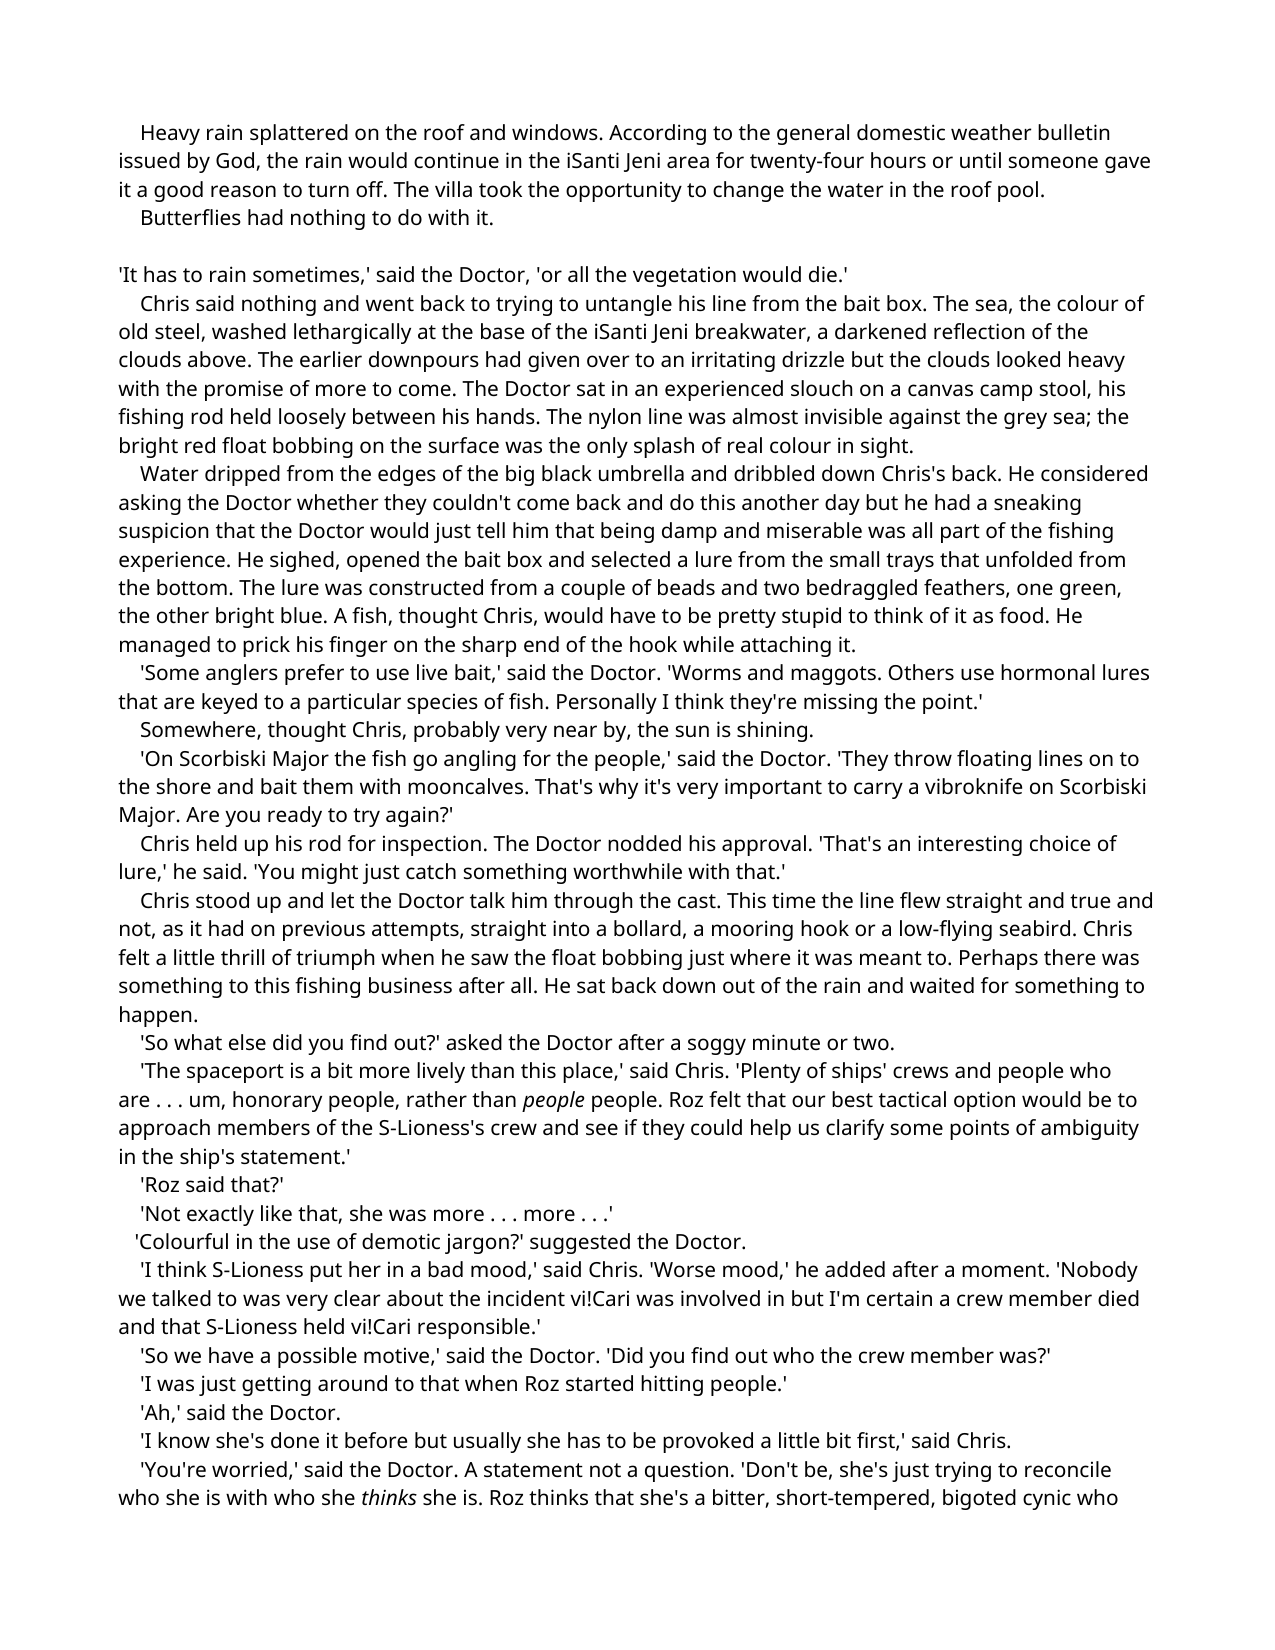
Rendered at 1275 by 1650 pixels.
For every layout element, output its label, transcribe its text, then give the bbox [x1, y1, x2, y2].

text 'Roz said that?' [118, 1170, 1157, 1199]
text 'I was just getting around to that when Roz started hitting people.' [118, 1369, 1157, 1398]
text 'So we have a possible motive,' said the Doctor. 'Did you find out who the crew member was?' [118, 1341, 1157, 1369]
text Chris said nothing and went back to trying to untangle his line from the bait box. The sea, the colour of old steel, washed lethargically at the base of the iSanti Jeni breakwater, a darkened reflection of the clouds above. The earlier downpours had given over to an irritating drizzle but the clouds looked heavy with the promise of more to come. The Doctor sat in an experienced slouch on a canvas camp stool, his fishing rod held loosely between his hands. The nylon line was almost invisible against the grey sea; the bright red float bobbing on the surface was the only splash of real colour in sight. [118, 289, 1157, 459]
text 'Some anglers prefer to use live bait,' said the Doctor. 'Worms and maggots. Others use hormonal lures that are keyed to a particular species of fish. Personally I think they're missing the point.' [118, 658, 1157, 715]
text Chris held up his rod for inspection. The Doctor nodded his approval. 'That's an interesting choice of lure,' he said. 'You might just catch something worthwhile with that.' [118, 829, 1157, 886]
text 'So what else did you find out?' asked the Doctor after a soggy minute or two. [118, 1028, 1157, 1057]
text 'It has to rain sometimes,' said the Doctor, 'or all the vegetation would die.' [118, 260, 1157, 289]
text Heavy rain splattered on the roof and windows. According to the general domestic weather bulletin issued by God, the rain would continue in the iSanti Jeni area for twenty-four hours or until someone gave it a good reason to turn off. The villa took the opportunity to change the water in the roof pool. [118, 118, 1157, 203]
text Somewhere, thought Chris, probably very near by, the sun is shining. [118, 715, 1157, 744]
text 'Ah,' said the Doctor. [118, 1398, 1157, 1426]
text 'On Scorbiski Major the fish go angling for the people,' said the Doctor. 'They throw floating lines on to the shore and bait them with mooncalves. That's why it's very important to carry a vibroknife on Scorbiski Major. Are you ready to try again?' [118, 744, 1157, 829]
text 'I think S-Lioness put her in a bad mood,' said Chris. 'Worse mood,' he added after a moment. 'Nobody we talked to was very clear about the incident vi!Cari was involved in but I'm certain a crew member died and that S-Lioness held vi!Cari responsible.' [118, 1256, 1157, 1341]
text 'Not exactly like that, she was more . . . more . . .' [118, 1199, 1157, 1227]
text 'Colourful in the use of demotic jargon?' suggested the Doctor. [118, 1227, 1157, 1256]
text Water dripped from the edges of the big black umbrella and dribbled down Chris's back. He considered asking the Doctor whether they couldn't come back and do this another day but he had a sneaking suspicion that the Doctor would just tell him that being damp and miserable was all part of the fishing experience. He sighed, opened the bait box and selected a lure from the small trays that unfolded from the bottom. The lure was constructed from a couple of beads and two bedraggled feathers, one green, the other bright blue. A fish, thought Chris, would have to be pretty stupid to think of it as food. He managed to prick his finger on the sharp end of the hook while attaching it. [118, 459, 1157, 658]
text 'I know she's done it before but usually she has to be provoked a little bit first,' said Chris. [118, 1426, 1157, 1455]
text 'You're worried,' said the Doctor. A statement not a question. 'Don't be, she's just trying to reconcile who she is with who she thinks she is. Roz thinks that she's a bitter, short-tempered, bigoted cynic who [118, 1455, 1157, 1512]
text Chris stood up and let the Doctor talk him through the cast. This time the line flew straight and true and not, as it had on previous attempts, straight into a bollard, a mooring hook or a low-flying seabird. Chris felt a little thrill of triumph when he saw the float bobbing just where it was meant to. Perhaps there was something to this fishing business after all. He sat back down out of the rain and waited for something to happen. [118, 886, 1157, 1028]
text 'The spaceport is a bit more lively than this place,' said Chris. 'Plenty of ships' crews and people who are . . . um, honorary people, rather than people people. Roz felt that our best tactical option would be to approach members of the S-Lioness's crew and see if they could help us clarify some points of ambiguity in the ship's statement.' [118, 1057, 1157, 1170]
text Butterflies had nothing to do with it. [118, 203, 1157, 232]
